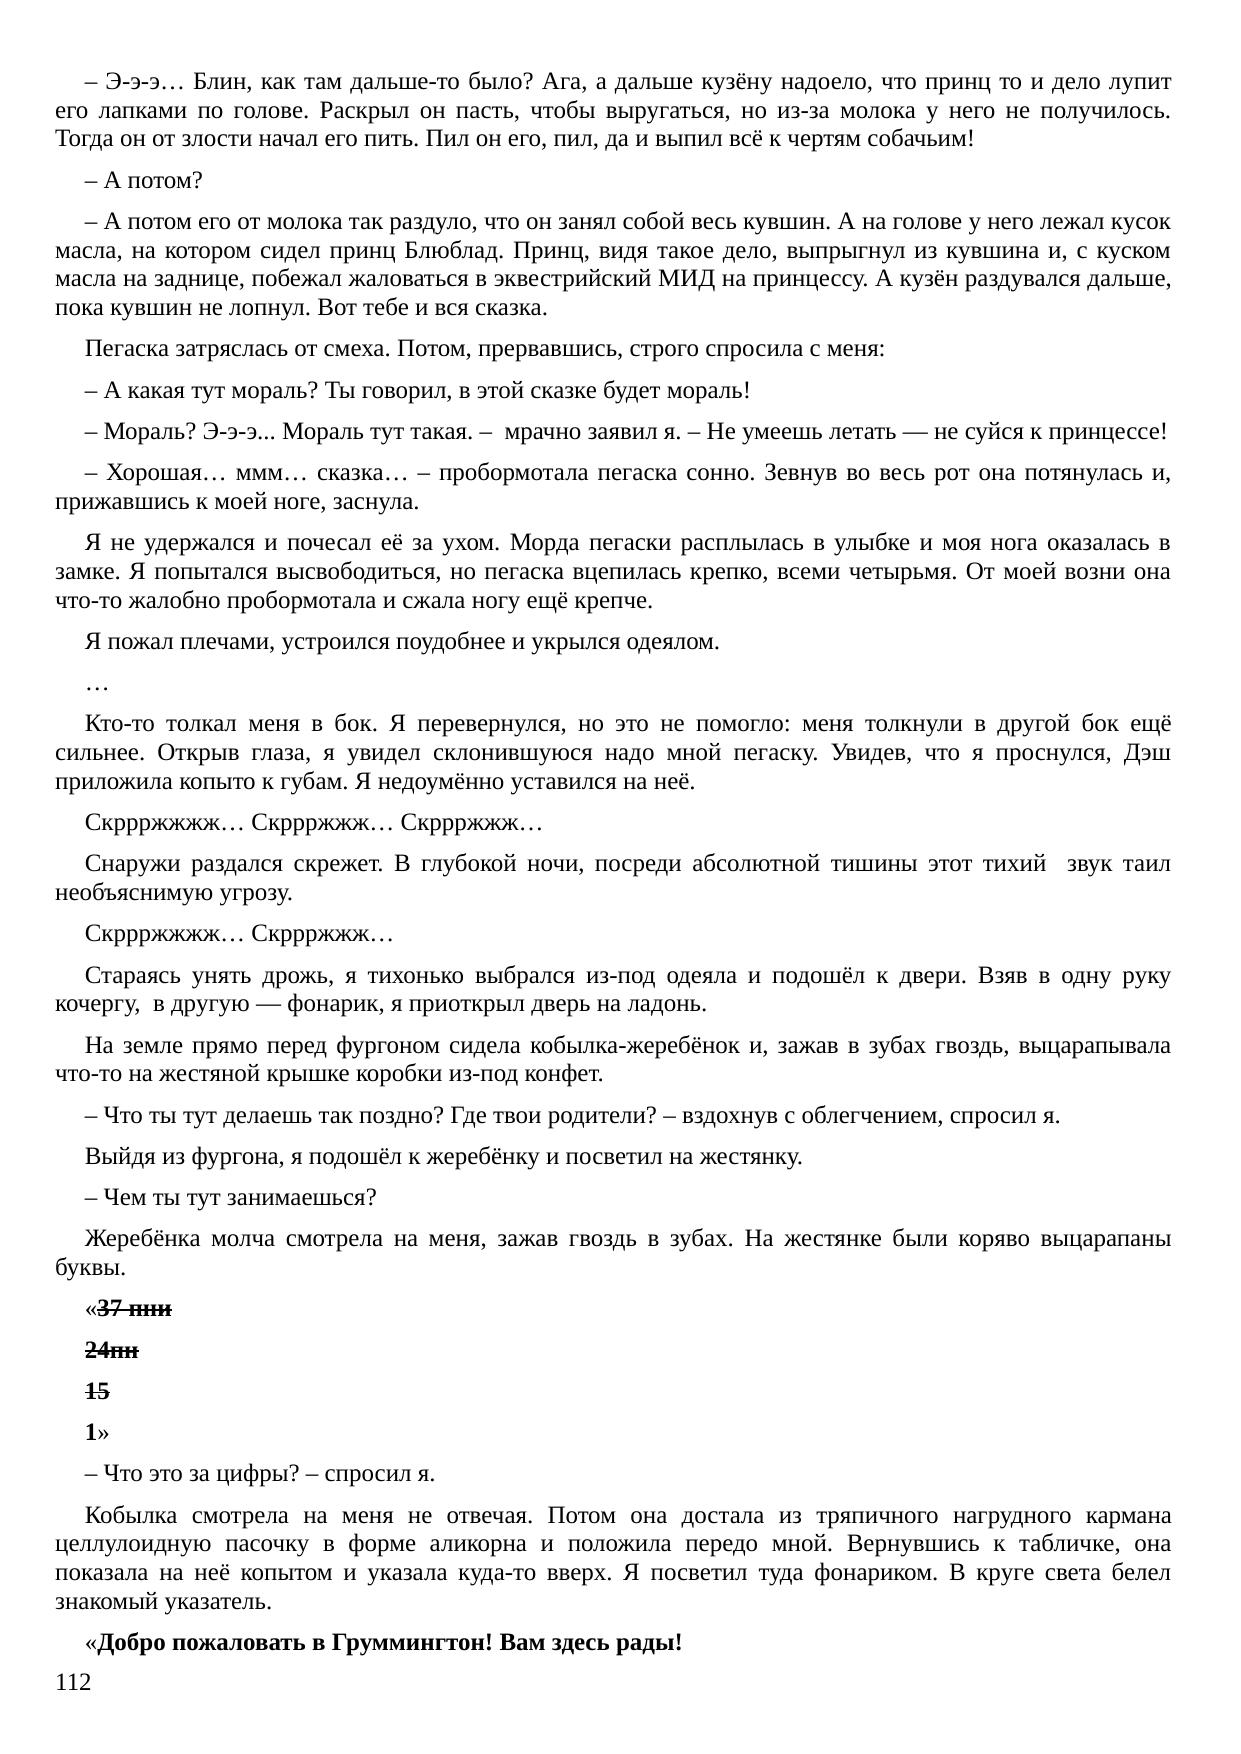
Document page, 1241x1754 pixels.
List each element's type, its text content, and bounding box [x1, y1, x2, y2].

text – А потом? [55, 165, 1173, 193]
text Пегаска затряслась от смеха. Потом, прервавшись, строго спросила с меня: [55, 333, 1173, 362]
text Скррржжжж… Скррржжж… Скррржжж… [55, 807, 1173, 836]
text Кто-то толкал меня в бок. Я перевернулся, но это не помогло: меня толкнули в другой бок ещё сильнее. Открыв глаза, я увидел склонившуюся надо мной пегаску. Увидев, что я проснулся, Дэш приложила копыто к губам. Я недоумённо уставился на неё. [55, 708, 1173, 795]
text – А какая тут мораль? Ты говорил, в этой сказке будет мораль! [55, 375, 1173, 403]
text Стараясь унять дрожь, я тихонько выбрался из-под одеяла и подошёл к двери. Взяв в одну руку кочергу, в другую — фонарик, я приоткрыл дверь на ладонь. [55, 960, 1173, 1017]
text 1» [55, 1417, 1173, 1446]
text 24пн [55, 1335, 1173, 1363]
text «Добро пожаловать в Груммингтон! Вам здесь рады! [55, 1627, 1173, 1656]
text – Э-э-э… Блин, как там дальше-то было? Ага, а дальше кузёну надоело, что принц то и дело лупит его лапками по голове. Раскрыл он пасть, чтобы выругаться, но из-за молока у него не получилось. Тогда он от злости начал его пить. Пил он его, пил, да и выпил всё к чертям собачьим! [55, 66, 1173, 152]
text … [55, 667, 1173, 696]
text Я пожал плечами, устроился поудобнее и укрылся одеялом. [55, 626, 1173, 655]
text – Хорошая… ммм… сказка… – пробормотала пегаска сонно. Зевнув во весь рот она потянулась и, прижавшись к моей ноге, заснула. [55, 457, 1173, 515]
text На земле прямо перед фургоном сидела кобылка-жеребёнок и, зажав в зубах гвоздь, выцарапывала что-то на жестяной крышке коробки из-под конфет. [55, 1030, 1173, 1087]
text «37 пни [55, 1293, 1173, 1322]
text – Мораль? Э-э-э... Мораль тут такая. – мрачно заявил я. – Не умеешь летать — не суйся к принцессе! [55, 416, 1173, 445]
text Скррржжжж… Скррржжж… [55, 918, 1173, 947]
text – Что это за цифры? – спросил я. [55, 1458, 1173, 1487]
text Жеребёнка молча смотрела на меня, зажав гвоздь в зубах. На жестянке были коряво выцарапаны буквы. [55, 1223, 1173, 1281]
text – Чем ты тут занимаешься? [55, 1182, 1173, 1211]
text Кобылка смотрела на меня не отвечая. Потом она достала из тряпичного нагрудного кармана целлулоидную пасочку в форме аликорна и положила передо мной. Вернувшись к табличке, она показала на неё копытом и указала куда-то вверх. Я посветил туда фонариком. В круге света белел знакомый указатель. [55, 1500, 1173, 1615]
text – А потом его от молока так раздуло, что он занял собой весь кувшин. А на голове у него лежал кусок масла, на котором сидел принц Блюблад. Принц, видя такое дело, выпрыгнул из кувшина и, с куском масла на заднице, побежал жаловаться в эквестрийский МИД на принцессу. А кузён раздувался дальше, пока кувшин не лопнул. Вот тебе и вся сказка. [55, 206, 1173, 321]
text Снаружи раздался скрежет. В глубокой ночи, посреди абсолютной тишины этот тихий звук таил необъяснимую угрозу. [55, 848, 1173, 906]
text Выйдя из фургона, я подошёл к жеребёнку и посветил на жестянку. [55, 1141, 1173, 1170]
text – Что ты тут делаешь так поздно? Где твои родители? – вздохнув с облегчением, спросил я. [55, 1100, 1173, 1128]
text 15 [55, 1376, 1173, 1405]
text Я не удержался и почесал её за ухом. Морда пегаски расплылась в улыбке и моя нога оказалась в замке. Я попытался высвободиться, но пегаска вцепилась крепко, всеми четырьмя. От моей возни она что-то жалобно пробормотала и сжала ногу ещё крепче. [55, 527, 1173, 613]
